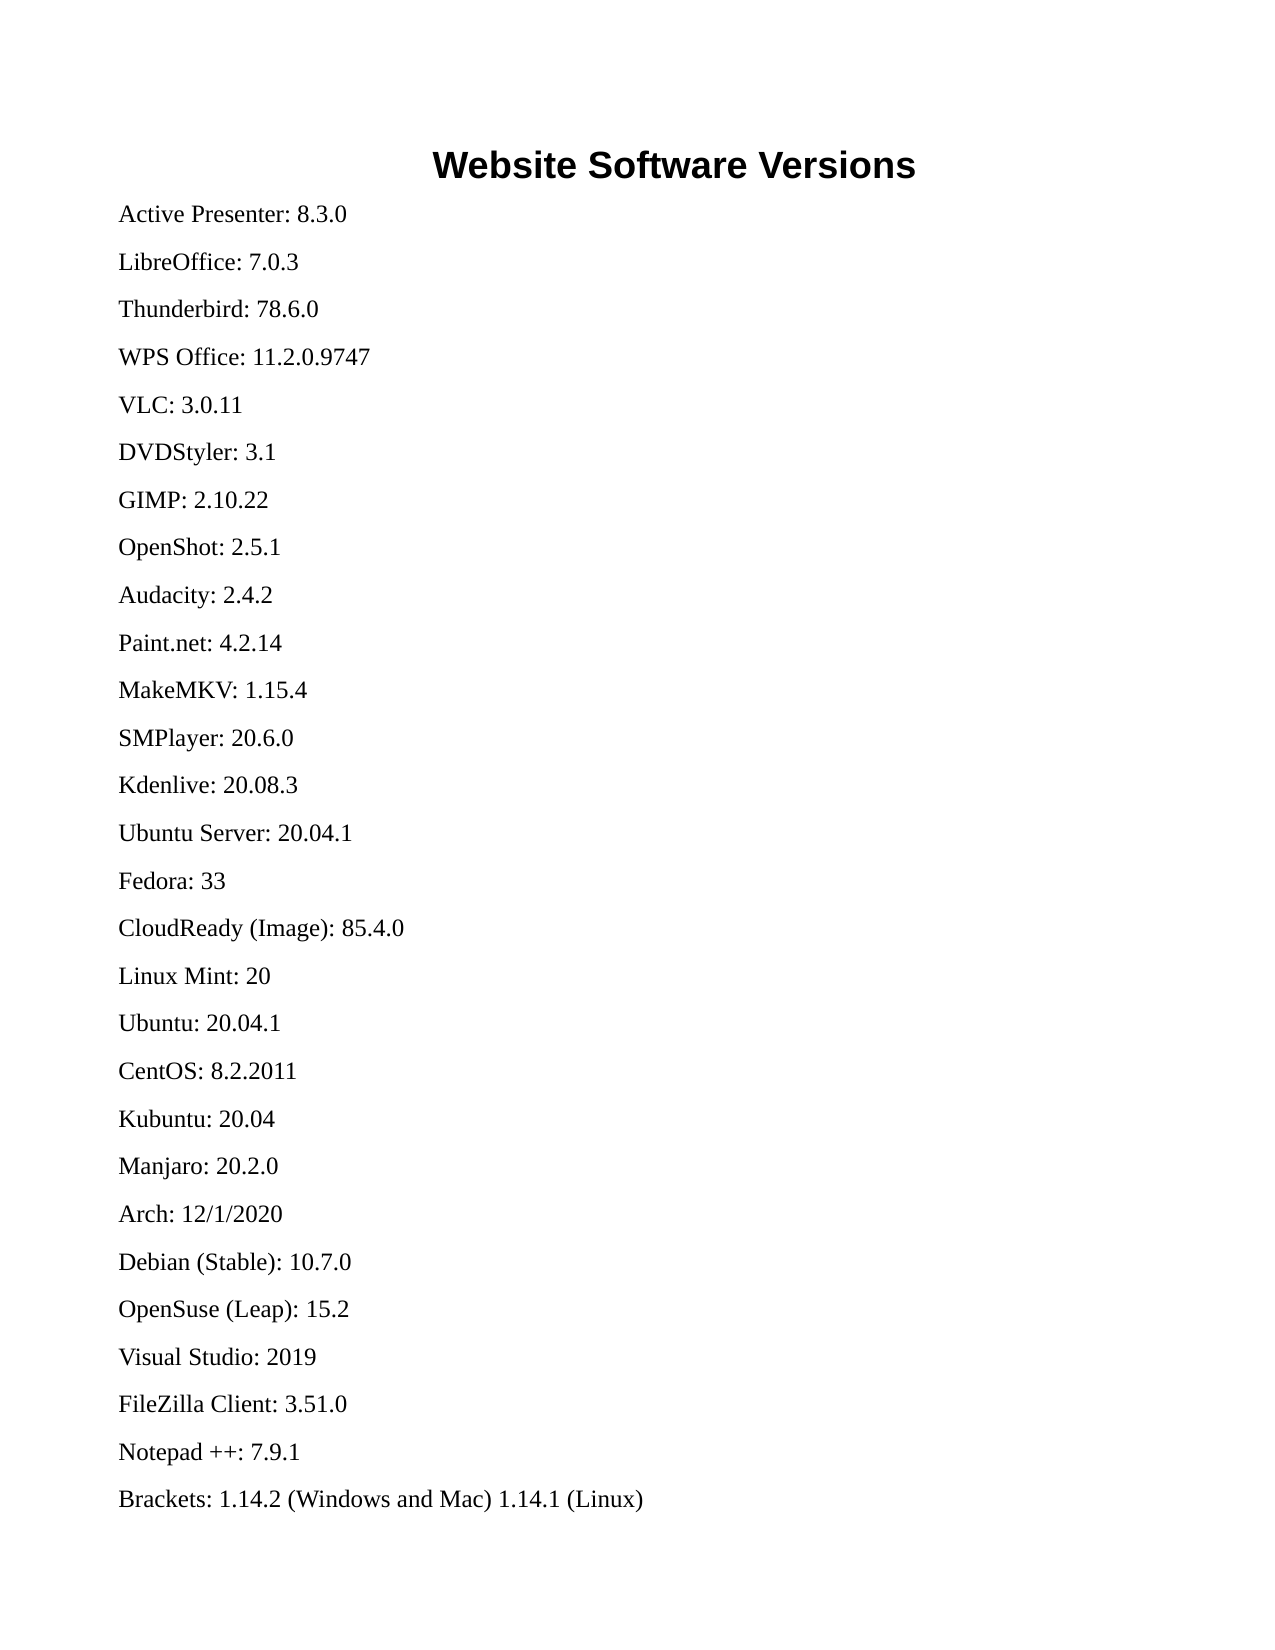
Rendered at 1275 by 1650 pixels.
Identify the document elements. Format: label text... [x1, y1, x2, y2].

text CentOS: 8.2.2011 [118, 1056, 1157, 1085]
text VLC: 3.0.11 [118, 390, 1157, 418]
text FileZilla Client: 3.51.0 [118, 1389, 1157, 1418]
text Arch: 12/1/2020 [118, 1199, 1157, 1228]
text DVDStyler: 3.1 [118, 437, 1157, 466]
text GIMP: 2.10.22 [118, 485, 1157, 514]
text Debian (Stable): 10.7.0 [118, 1247, 1157, 1275]
text OpenShot: 2.5.1 [118, 532, 1157, 561]
text Active Presenter: 8.3.0 [118, 199, 1157, 228]
text WPS Office: 11.2.0.9747 [118, 342, 1157, 371]
text LibreOffice: 7.0.3 [118, 247, 1157, 276]
text Kubuntu: 20.04 [118, 1104, 1157, 1132]
text Kdenlive: 20.08.3 [118, 771, 1157, 799]
text Manjaro: 20.2.0 [118, 1151, 1157, 1180]
subtitle Website Software Versions [118, 143, 1157, 187]
text Visual Studio: 2019 [118, 1342, 1157, 1371]
text Paint.net: 4.2.14 [118, 628, 1157, 656]
text CloudReady (Image): 85.4.0 [118, 913, 1157, 942]
text Notepad ++: 7.9.1 [118, 1437, 1157, 1466]
text Thunderbird: 78.6.0 [118, 294, 1157, 323]
text SMPlayer: 20.6.0 [118, 723, 1157, 752]
text OpenSuse (Leap): 15.2 [118, 1294, 1157, 1323]
text Ubuntu Server: 20.04.1 [118, 818, 1157, 847]
text Fedora: 33 [118, 866, 1157, 894]
text Ubuntu: 20.04.1 [118, 1008, 1157, 1037]
text MakeMKV: 1.15.4 [118, 675, 1157, 704]
text Brackets: 1.14.2 (Windows and Mac) 1.14.1 (Linux) [118, 1484, 1157, 1513]
text Audacity: 2.4.2 [118, 580, 1157, 609]
text Linux Mint: 20 [118, 961, 1157, 990]
